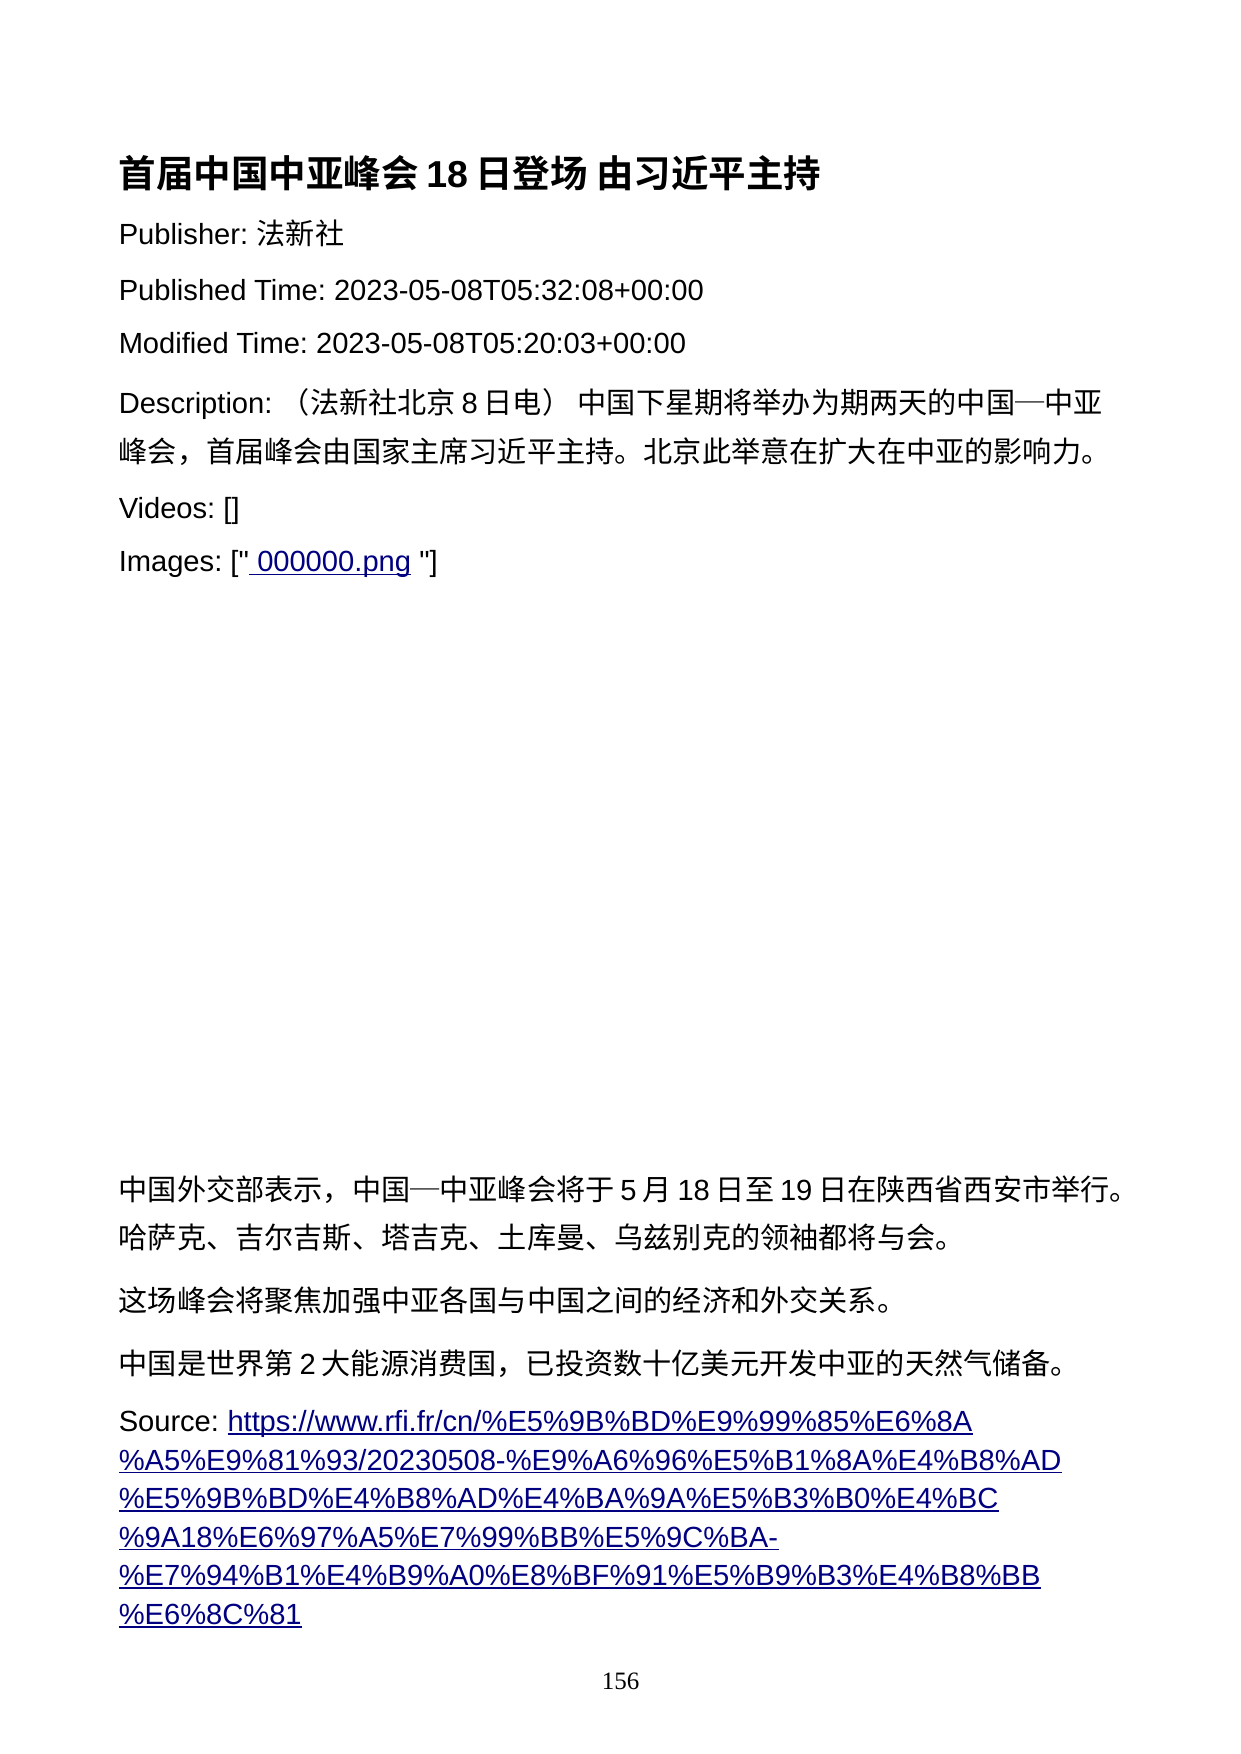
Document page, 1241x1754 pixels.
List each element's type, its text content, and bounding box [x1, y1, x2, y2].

subtitle 首届中国中亚峰会18日登场 由习近平主持 [118, 143, 1122, 198]
text 中国是世界第2大能源消费国，已投资数十亿美元开发中亚的天然气储备。 [118, 1341, 1122, 1383]
text 中国外交部表示，中国─中亚峰会将于5月18日至19日在陕西省西安市举行。哈萨克、吉尔吉斯、塔吉克、土库曼、乌兹别克的领袖都将与会。 [118, 1166, 1122, 1257]
text 这场峰会将聚焦加强中亚各国与中国之间的经济和外交关系。 [118, 1278, 1122, 1320]
text Description: （法新社北京8日电） 中国下星期将举办为期两天的中国─中亚峰会，首届峰会由国家主席习近平主持。北京此举意在扩大在中亚的影响力。 [118, 380, 1122, 471]
text Published Time: 2023-05-08T05:32:08+00:00 [118, 273, 1122, 307]
text Source: https://www.rfi.fr/cn/%E5%9B%BD%E9%99%85%E6%8A%A5%E9%81%93/20230508-%E9%A6%96%E5%B1%8A%E4%B8%AD%E5%9B%BD%E4%B8%AD%E4%BA%9A%E5%B3%B0%E4%BC%9A18%E6%97%A5%E7%99%BB%E5%9C%BA-%E7%94%B1%E4%B9%A0%E8%BF%91%E5%B9%B3%E4%B8%BB%E6%8C%81 [118, 1404, 1122, 1630]
text Images: [" 000000.png "] [118, 544, 1122, 578]
text Modified Time: 2023-05-08T05:20:03+00:00 [118, 327, 1122, 360]
text Videos: [] [118, 491, 1122, 525]
text Publisher: 法新社 [118, 210, 1122, 253]
